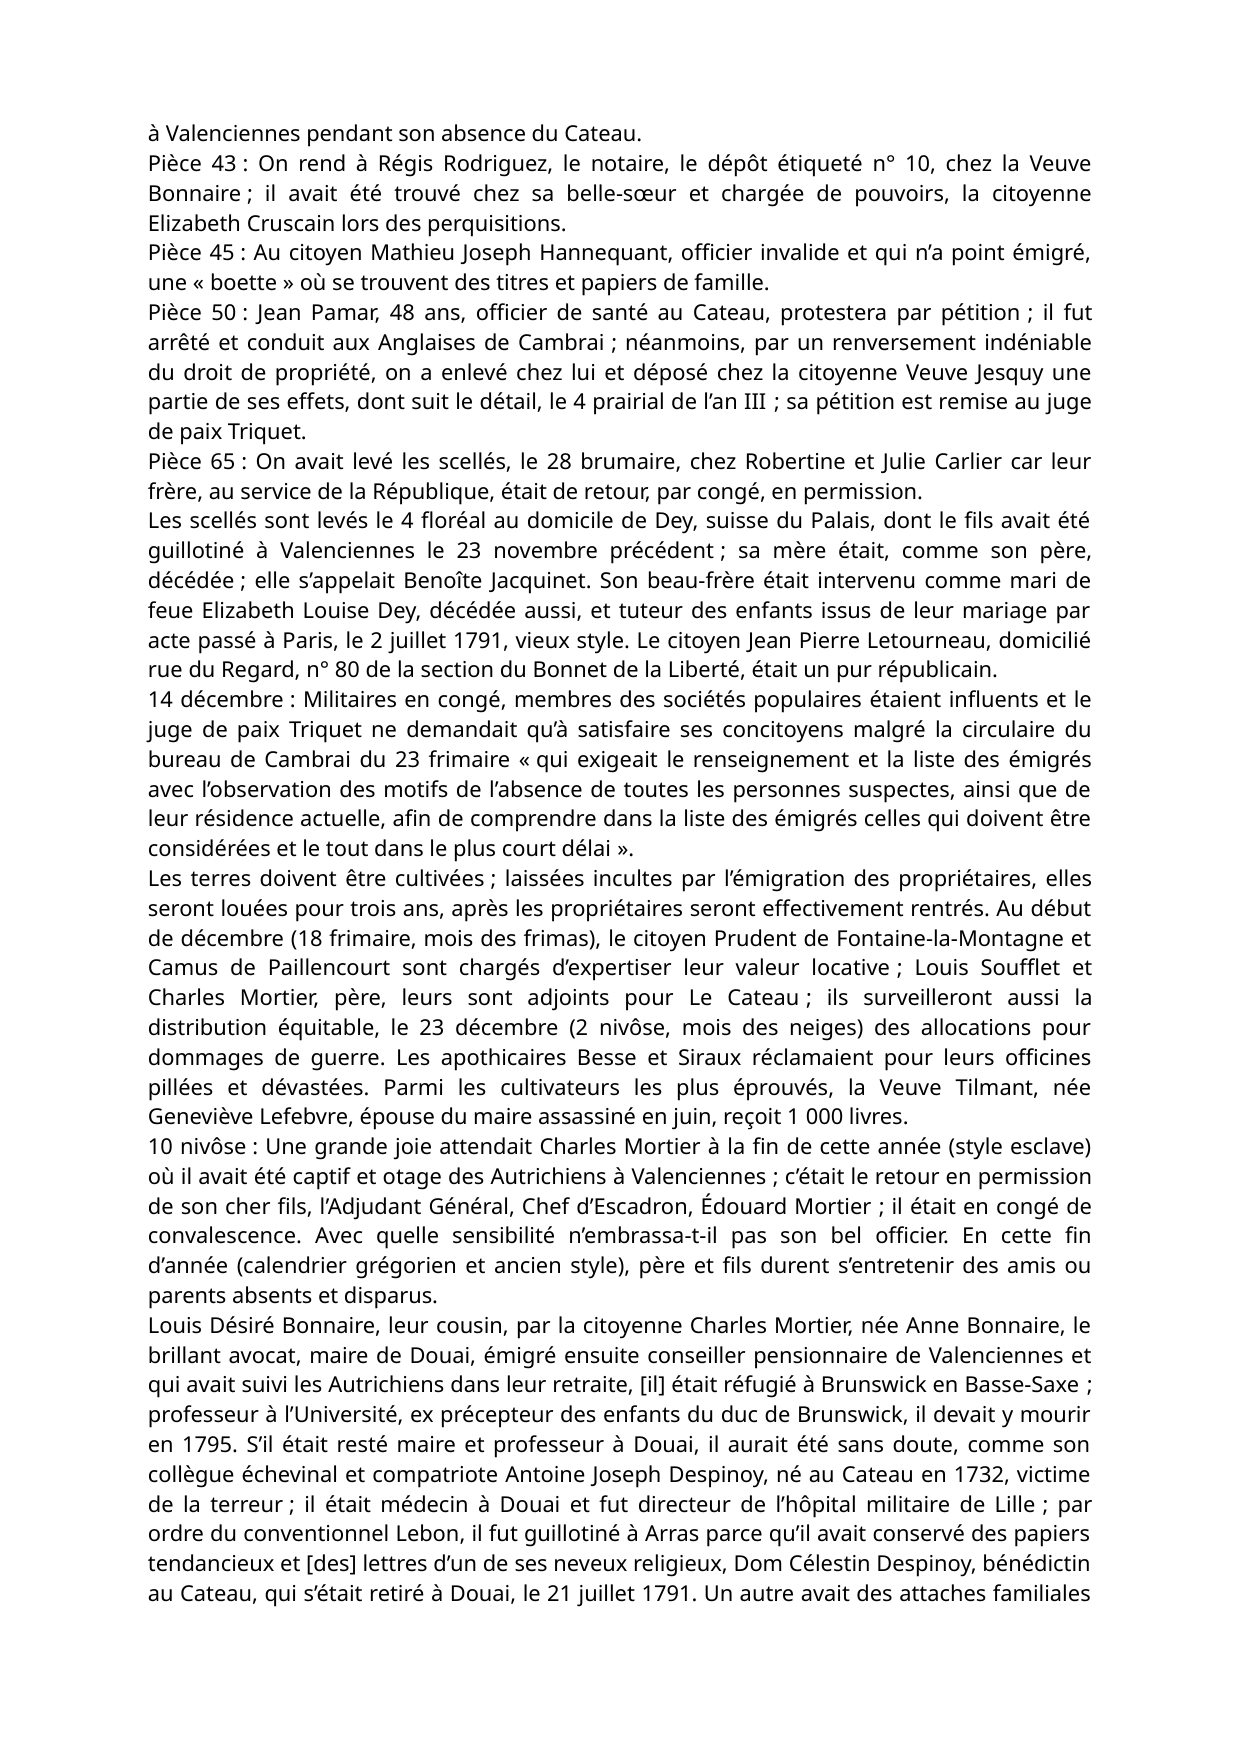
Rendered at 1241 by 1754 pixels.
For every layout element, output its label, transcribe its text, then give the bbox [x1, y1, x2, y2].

text Les scellés sont levés le 4 floréal au domicile de Dey, suisse du Palais, dont le fils avait été guillotiné à Valenciennes le 23 novembre précédent ; sa mère était, comme son père, décédée ; elle s’appelait Benoîte Jacquinet. Son beau-frère était intervenu comme mari de feue Elizabeth Louise Dey, décédée aussi, et tuteur des enfants issus de leur mariage par acte passé à Paris, le 2 juillet 1791, vieux style. Le citoyen Jean Pierre Letourneau, domicilié rue du Regard, n° 80 de la section du Bonnet de la Liberté, était un pur républicain. [148, 505, 1092, 684]
text Les terres doivent être cultivées ; laissées incultes par l’émigration des propriétaires, elles seront louées pour trois ans, après les propriétaires seront effectivement rentrés. Au début de décembre (18 frimaire, mois des frimas), le citoyen Prudent de Fontaine-la-Montagne et Camus de Paillencourt sont chargés d’expertiser leur valeur locative ; Louis Soufflet et Charles Mortier, père, leurs sont adjoints pour Le Cateau ; ils surveilleront aussi la distribution équitable, le 23 décembre (2 nivôse, mois des neiges) des allocations pour dommages de guerre. Les apothicaires Besse et Siraux réclamaient pour leurs officines pillées et dévastées. Parmi les cultivateurs les plus éprouvés, la Veuve Tilmant, née Geneviève Lefebvre, épouse du maire assassiné en juin, reçoit 1 000 livres. [148, 863, 1092, 1131]
text Pièce 43 : On rend à Régis Rodriguez, le notaire, le dépôt étiqueté n° 10, chez la Veuve Bonnaire ; il avait été trouvé chez sa belle-sœur et chargée de pouvoirs, la citoyenne Elizabeth Cruscain lors des perquisitions. [148, 148, 1092, 237]
text Pièce 65 : On avait levé les scellés, le 28 brumaire, chez Robertine et Julie Carlier car leur frère, au service de la République, était de retour, par congé, en permission. [148, 446, 1092, 505]
text Pièce 50 : Jean Pamar, 48 ans, officier de santé au Cateau, protestera par pétition ; il fut arrêté et conduit aux Anglaises de Cambrai ; néanmoins, par un renversement indéniable du droit de propriété, on a enlevé chez lui et déposé chez la citoyenne Veuve Jesquy une partie de ses effets, dont suit le détail, le 4 prairial de l’an III ; sa pétition est remise au juge de paix Triquet. [148, 297, 1092, 446]
text à Valenciennes pendant son absence du Cateau. [148, 118, 1092, 148]
text 10 nivôse : Une grande joie attendait Charles Mortier à la fin de cette année (style esclave) où il avait été captif et otage des Autrichiens à Valenciennes ; c’était le retour en permission de son cher fils, l’Adjudant Général, Chef d’Escadron, Édouard Mortier ; il était en congé de convalescence. Avec quelle sensibilité n’embrassa-t-il pas son bel officier. En cette fin d’année (calendrier grégorien et ancien style), père et fils durent s’entretenir des amis ou parents absents et disparus. [148, 1131, 1092, 1310]
text Pièce 45 : Au citoyen Mathieu Joseph Hannequant, officier invalide et qui n’a point émigré, une « boette » où se trouvent des titres et papiers de famille. [148, 237, 1092, 297]
text Louis Désiré Bonnaire, leur cousin, par la citoyenne Charles Mortier, née Anne Bonnaire, le brillant avocat, maire de Douai, émigré ensuite conseiller pensionnaire de Valenciennes et qui avait suivi les Autrichiens dans leur retraite, [il] était réfugié à Brunswick en Basse-Saxe ; professeur à l’Université, ex précepteur des enfants du duc de Brunswick, il devait y mourir en 1795. S’il était resté maire et professeur à Douai, il aurait été sans doute, comme son collègue échevinal et compatriote Antoine Joseph Despinoy, né au Cateau en 1732, victime de la terreur ; il était médecin à Douai et fut directeur de l’hôpital militaire de Lille ; par ordre du conventionnel Lebon, il fut guillotiné à Arras parce qu’il avait conservé des papiers tendancieux et [des] lettres d’un de ses neveux religieux, Dom Célestin Despinoy, bénédictin au Cateau, qui s’était retiré à Douai, le 21 juillet 1791. Un autre avait des attaches familiales [148, 1310, 1092, 1608]
text 14 décembre : Militaires en congé, membres des sociétés populaires étaient influents et le juge de paix Triquet ne demandait qu’à satisfaire ses concitoyens malgré la circulaire du bureau de Cambrai du 23 frimaire « qui exigeait le renseignement et la liste des émigrés avec l’observation des motifs de l’absence de toutes les personnes suspectes, ainsi que de leur résidence actuelle, afin de comprendre dans la liste des émigrés celles qui doivent être considérées et le tout dans le plus court délai ». [148, 684, 1092, 863]
